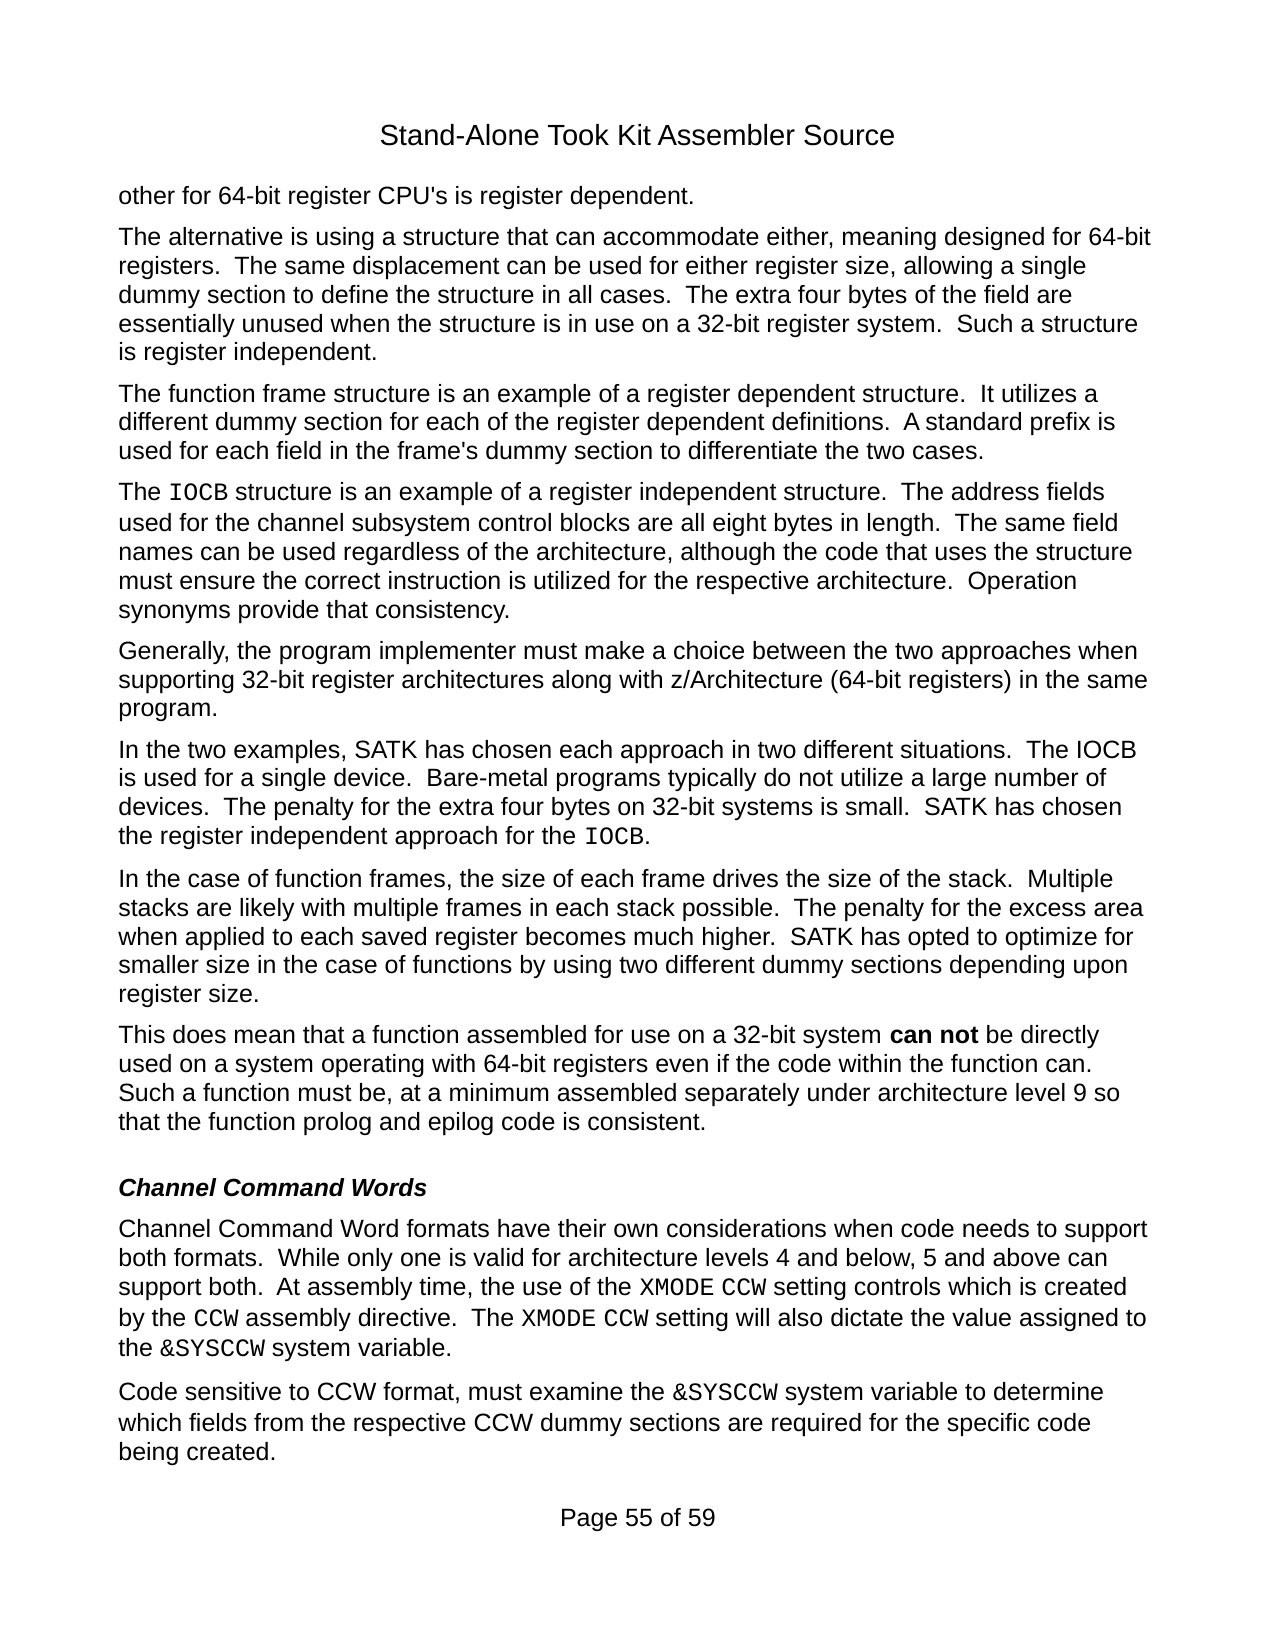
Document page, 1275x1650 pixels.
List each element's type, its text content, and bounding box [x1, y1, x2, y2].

text Generally, the program implementer must make a choice between the two approaches when supporting 32-bit register architectures along with z/Architecture (64-bit registers) in the same program. [118, 636, 1157, 722]
text In the case of function frames, the size of each frame drives the size of the stack. Multiple stacks are likely with multiple frames in each stack possible. The penalty for the excess area when applied to each saved register becomes much higher. SATK has opted to optimize for smaller size in the case of functions by using two different dummy sections depending upon register size. [118, 864, 1157, 1008]
text Code sensitive to CCW format, must examine the &SYSCCW system variable to determine which fields from the respective CCW dummy sections are required for the specific code being created. [118, 1377, 1157, 1465]
subtitle Channel Command Words [118, 1173, 1157, 1202]
text The function frame structure is an example of a register dependent structure. It utilizes a different dummy section for each of the register dependent definitions. A standard prefix is used for each field in the frame's dummy section to differentiate the two cases. [118, 379, 1157, 465]
text In the two examples, SATK has chosen each approach in two different situations. The IOCB is used for a single device. Bare-metal programs typically do not utilize a large number of devices. The penalty for the extra four bytes on 32-bit systems is small. SATK has chosen the register independent approach for the IOCB. [118, 734, 1157, 852]
text The IOCB structure is an example of a register independent structure. The address fields used for the channel subsystem control blocks are all eight bytes in length. The same field names can be used regardless of the architecture, although the code that uses the structure must ensure the correct instruction is utilized for the respective architecture. Operation synonyms provide that consistency. [118, 477, 1157, 623]
text Channel Command Word formats have their own considerations when code needs to support both formats. While only one is valid for architecture levels 4 and below, 5 and above can support both. At assembly time, the use of the XMODE CCW setting controls which is created by the CCW assembly directive. The XMODE CCW setting will also dictate the value assigned to the &SYSCCW system variable. [118, 1214, 1157, 1364]
text The alternative is using a structure that can accommodate either, meaning designed for 64-bit registers. The same displacement can be used for either register size, allowing a single dummy section to define the structure in all cases. The extra four bytes of the field are essentially unused when the structure is in use on a 32-bit register system. Such a structure is register independent. [118, 222, 1157, 366]
text This does mean that a function assembled for use on a 32-bit system can not be directly used on a system operating with 64-bit registers even if the code within the function can. Such a function must be, at a minimum assembled separately under architecture level 9 so that the function prolog and epilog code is consistent. [118, 1021, 1157, 1136]
text other for 64-bit register CPU's is register dependent. [118, 181, 1157, 210]
